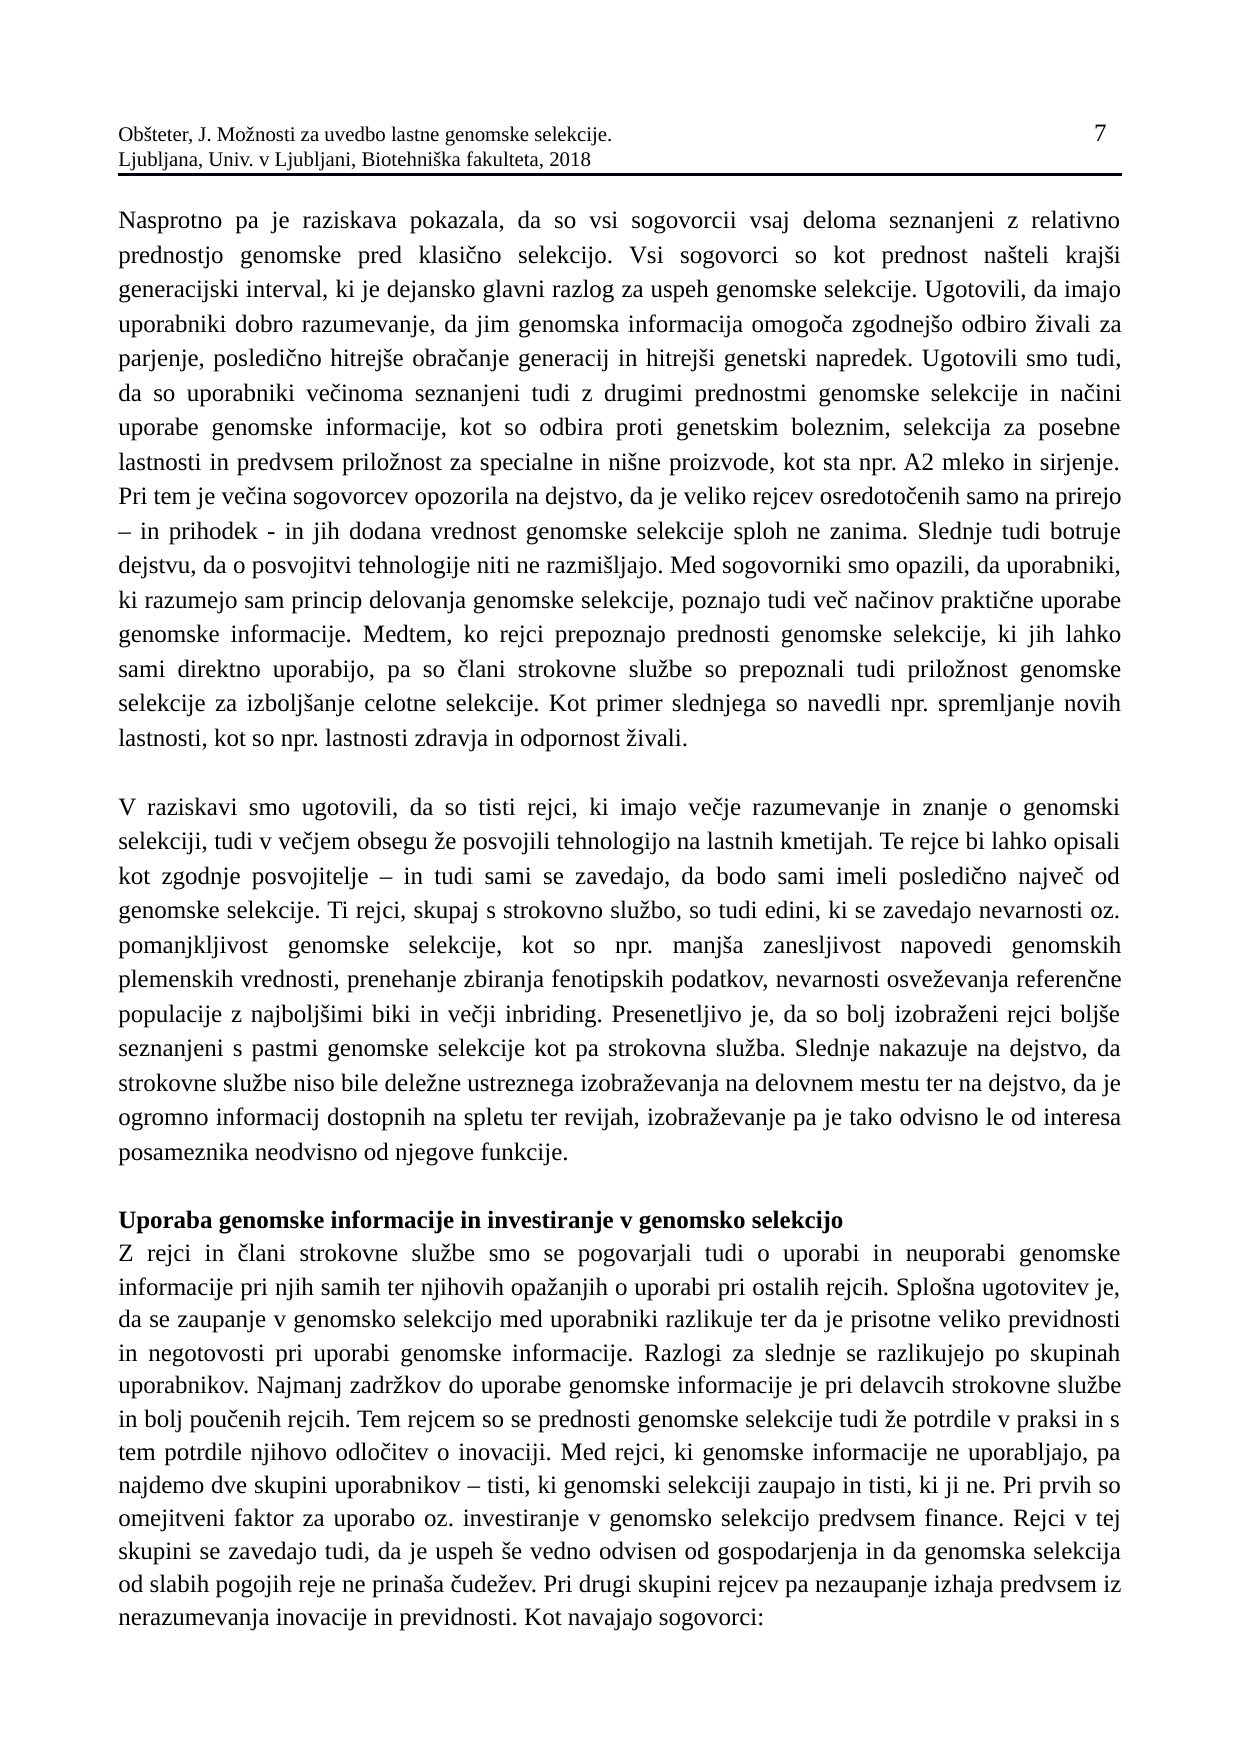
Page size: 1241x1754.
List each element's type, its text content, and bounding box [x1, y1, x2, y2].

text Z rejci in člani strokovne službe smo se pogovarjali tudi o uporabi in neuporabi genomske informacije pri njih samih ter njihovih opažanjih o uporabi pri ostalih rejcih. Splošna ugotovitev je, da se zaupanje v genomsko selekcijo med uporabniki razlikuje ter da je prisotne veliko previdnosti in negotovosti pri uporabi genomske informacije. Razlogi za slednje se razlikujejo po skupinah uporabnikov. Najmanj zadržkov do uporabe genomske informacije je pri delavcih strokovne službe in bolj poučenih rejcih. Tem rejcem so se prednosti genomske selekcije tudi že potrdile v praksi in s tem potrdile njihovo odločitev o inovaciji. Med rejci, ki genomske informacije ne uporabljajo, pa najdemo dve skupini uporabnikov – tisti, ki genomski selekciji zaupajo in tisti, ki ji ne. Pri prvih so omejitveni faktor za uporabo oz. investiranje v genomsko selekcijo predvsem finance. Rejci v tej skupini se zavedajo tudi, da je uspeh še vedno odvisen od gospodarjenja in da genomska selekcija od slabih pogojih reje ne prinaša čudežev. Pri drugi skupini rejcev pa nezaupanje izhaja predvsem iz nerazumevanja inovacije in previdnosti. Kot navajajo sogovorci: [118, 1238, 1122, 1631]
text Uporaba genomske informacije in investiranje v genomsko selekcijo [118, 1206, 1122, 1234]
text V raziskavi smo ugotovili, da so tisti rejci, ki imajo večje razumevanje in znanje o genomski selekciji, tudi v večjem obsegu že posvojili tehnologijo na lastnih kmetijah. Te rejce bi lahko opisali kot zgodnje posvojitelje – in tudi sami se zavedajo, da bodo sami imeli posledično največ od genomske selekcije. Ti rejci, skupaj s strokovno službo, so tudi edini, ki se zavedajo nevarnosti oz. pomanjkljivost genomske selekcije, kot so npr. manjša zanesljivost napovedi genomskih plemenskih vrednosti, prenehanje zbiranja fenotipskih podatkov, nevarnosti osveževanja referenčne populacije z najboljšimi biki in večji inbriding. Presenetljivo je, da so bolj izobraženi rejci boljše seznanjeni s pastmi genomske selekcije kot pa strokovna služba. Slednje nakazuje na dejstvo, da strokovne službe niso bile deležne ustreznega izobraževanja na delovnem mestu ter na dejstvo, da je ogromno informacij dostopnih na spletu ter revijah, izobraževanje pa je tako odvisno le od interesa posameznika neodvisno od njegove funkcije. [118, 792, 1122, 1165]
text Nasprotno pa je raziskava pokazala, da so vsi sogovorcii vsaj deloma seznanjeni z relativno prednostjo genomske pred klasično selekcijo. Vsi sogovorci so kot prednost našteli krajši generacijski interval, ki je dejansko glavni razlog za uspeh genomske selekcije. Ugotovili, da imajo uporabniki dobro razumevanje, da jim genomska informacija omogoča zgodnejšo odbiro živali za parjenje, posledično hitrejše obračanje generacij in hitrejši genetski napredek. Ugotovili smo tudi, da so uporabniki večinoma seznanjeni tudi z drugimi prednostmi genomske selekcije in načini uporabe genomske informacije, kot so odbira proti genetskim boleznim, selekcija za posebne lastnosti in predvsem priložnost za specialne in nišne proizvode, kot sta npr. A2 mleko in sirjenje. Pri tem je večina sogovorcev opozorila na dejstvo, da je veliko rejcev osredotočenih samo na prirejo – in prihodek - in jih dodana vrednost genomske selekcije sploh ne zanima. Slednje tudi botruje dejstvu, da o posvojitvi tehnologije niti ne razmišljajo. Med sogovorniki smo opazili, da uporabniki, ki razumejo sam princip delovanja genomske selekcije, poznajo tudi več načinov praktične uporabe genomske informacije. Medtem, ko rejci prepoznajo prednosti genomske selekcije, ki jih lahko sami direktno uporabijo, pa so člani strokovne službe so prepoznali tudi priložnost genomske selekcije za izboljšanje celotne selekcije. Kot primer slednjega so navedli npr. spremljanje novih lastnosti, kot so npr. lastnosti zdravja in odpornost živali. [118, 206, 1122, 752]
